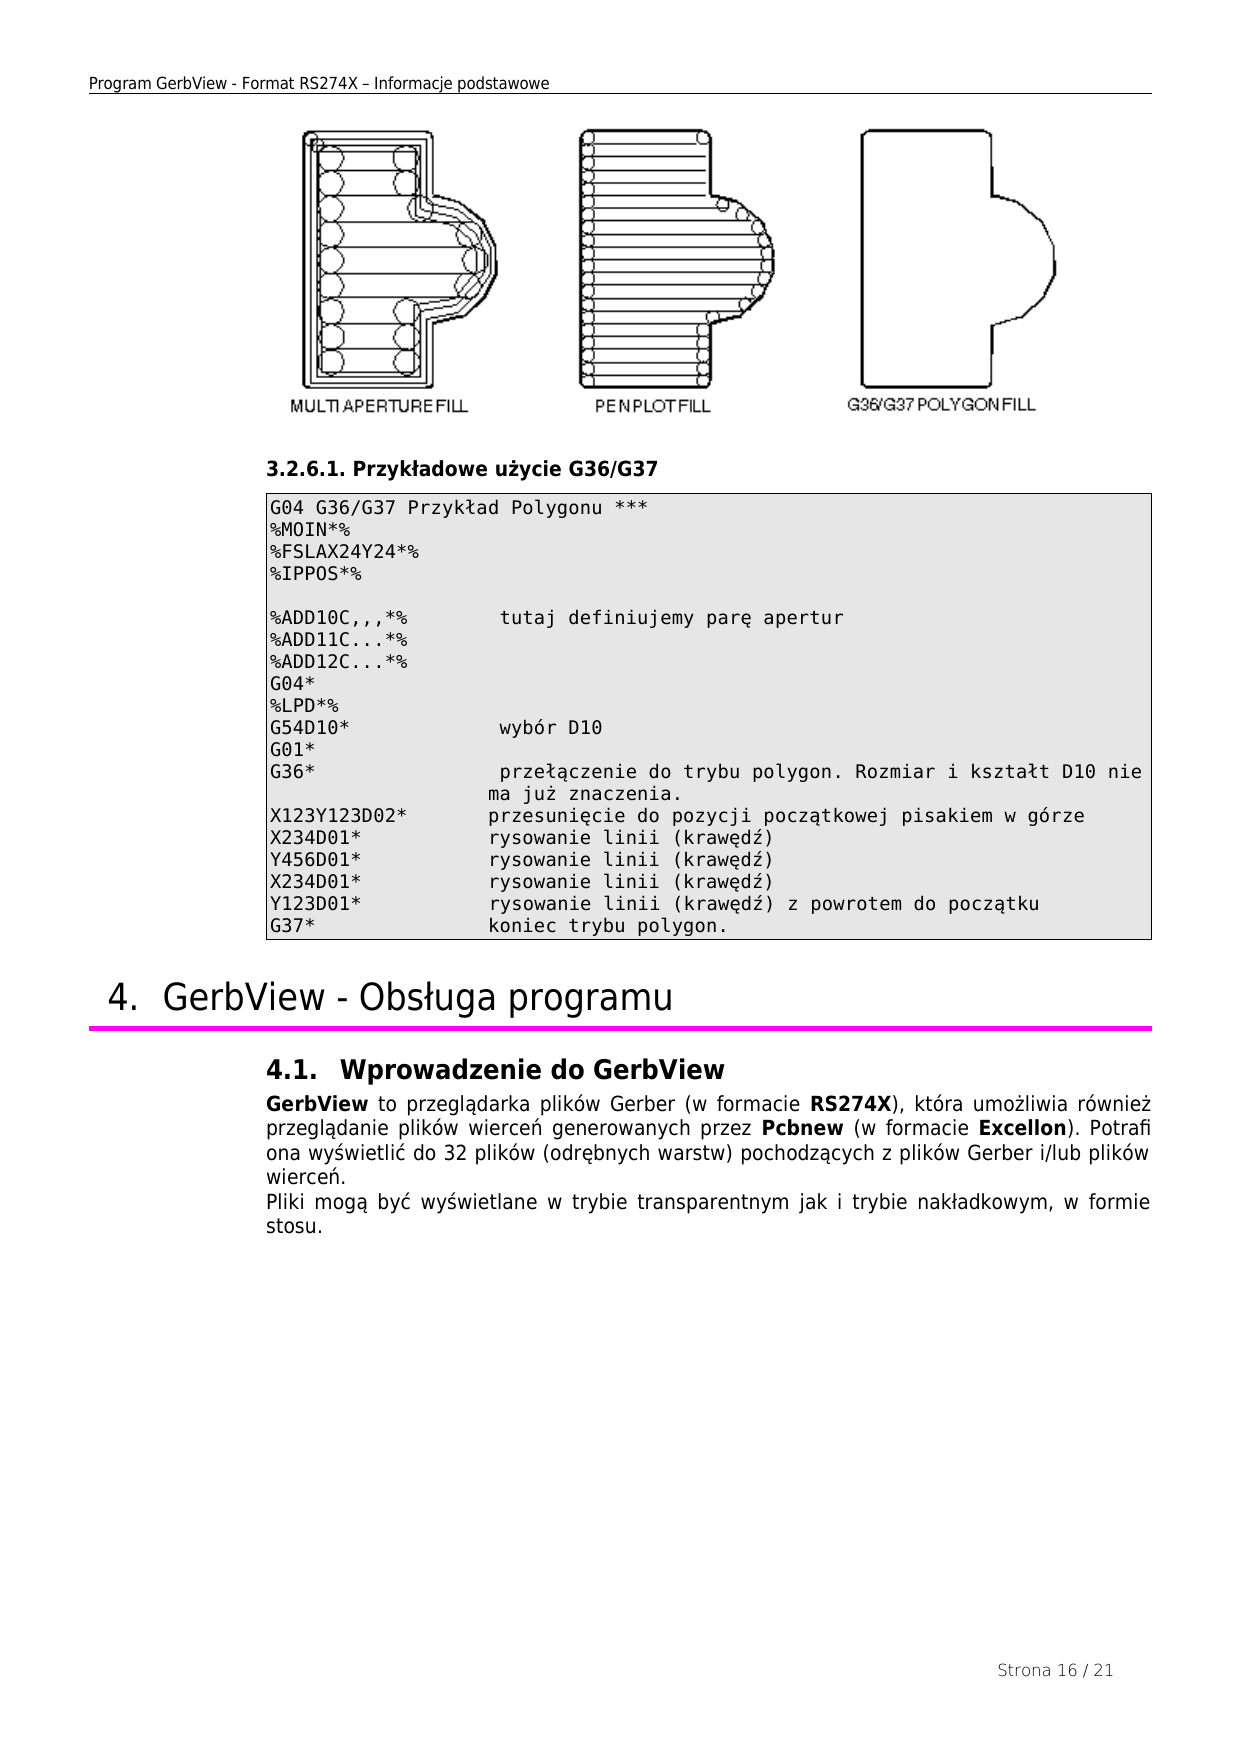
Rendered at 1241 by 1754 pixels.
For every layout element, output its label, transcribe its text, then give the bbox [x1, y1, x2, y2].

text ma już znaczenia. [267, 779, 1151, 801]
subtitle GerbView - Obsługa programu [88, 970, 1152, 1031]
subtitle Wprowadzenie do GerbView [266, 1054, 1152, 1086]
subtitle Przykładowe użycie G36/G37 [266, 457, 1152, 481]
text %ADD12C...*% [267, 647, 1151, 669]
text G37* koniec trybu polygon. [267, 911, 1151, 939]
text %ADD11C...*% [267, 625, 1151, 647]
text G04 G36/G37 Przykład Polygonu *** [267, 494, 1151, 515]
text Pliki mogą być wyświetlane w trybie transparentnym jak i trybie nakładkowym, w formie stosu. [266, 1190, 1152, 1239]
text Y123D01* rysowanie linii (krawędź) z powrotem do początku [267, 888, 1151, 911]
picture [265, 109, 1083, 439]
text X234D01* rysowanie linii (krawędź) [267, 823, 1151, 844]
text GerbView to przeglądarka plików Gerber (w formacie RS274X), która umożliwia również przeglądanie plików wierceń generowanych przez Pcbnew (w formacie Excellon). Potrafi ona wyświetlić do 32 plików (odrębnych warstw) pochodzących z plików Gerber i/lub plików wierceń. [266, 1092, 1152, 1190]
text %FSLAX24Y24*% [267, 537, 1151, 559]
text %IPPOS*% [267, 559, 1151, 581]
text G36* przełączenie do trybu polygon. Rozmiar i kształt D10 nie [267, 757, 1151, 779]
text X234D01* rysowanie linii (krawędź) [267, 867, 1151, 888]
text G54D10* wybór D10 [267, 713, 1151, 735]
text %LPD*% [267, 691, 1151, 713]
text Y456D01* rysowanie linii (krawędź) [267, 844, 1151, 867]
text X123Y123D02* przesunięcie do pozycji początkowej pisakiem w górze [267, 801, 1151, 823]
text %MOIN*% [267, 515, 1151, 537]
text G01* [267, 735, 1151, 757]
text %ADD10C,,,*% tutaj definiujemy parę apertur [267, 603, 1151, 625]
text G04* [267, 669, 1151, 691]
